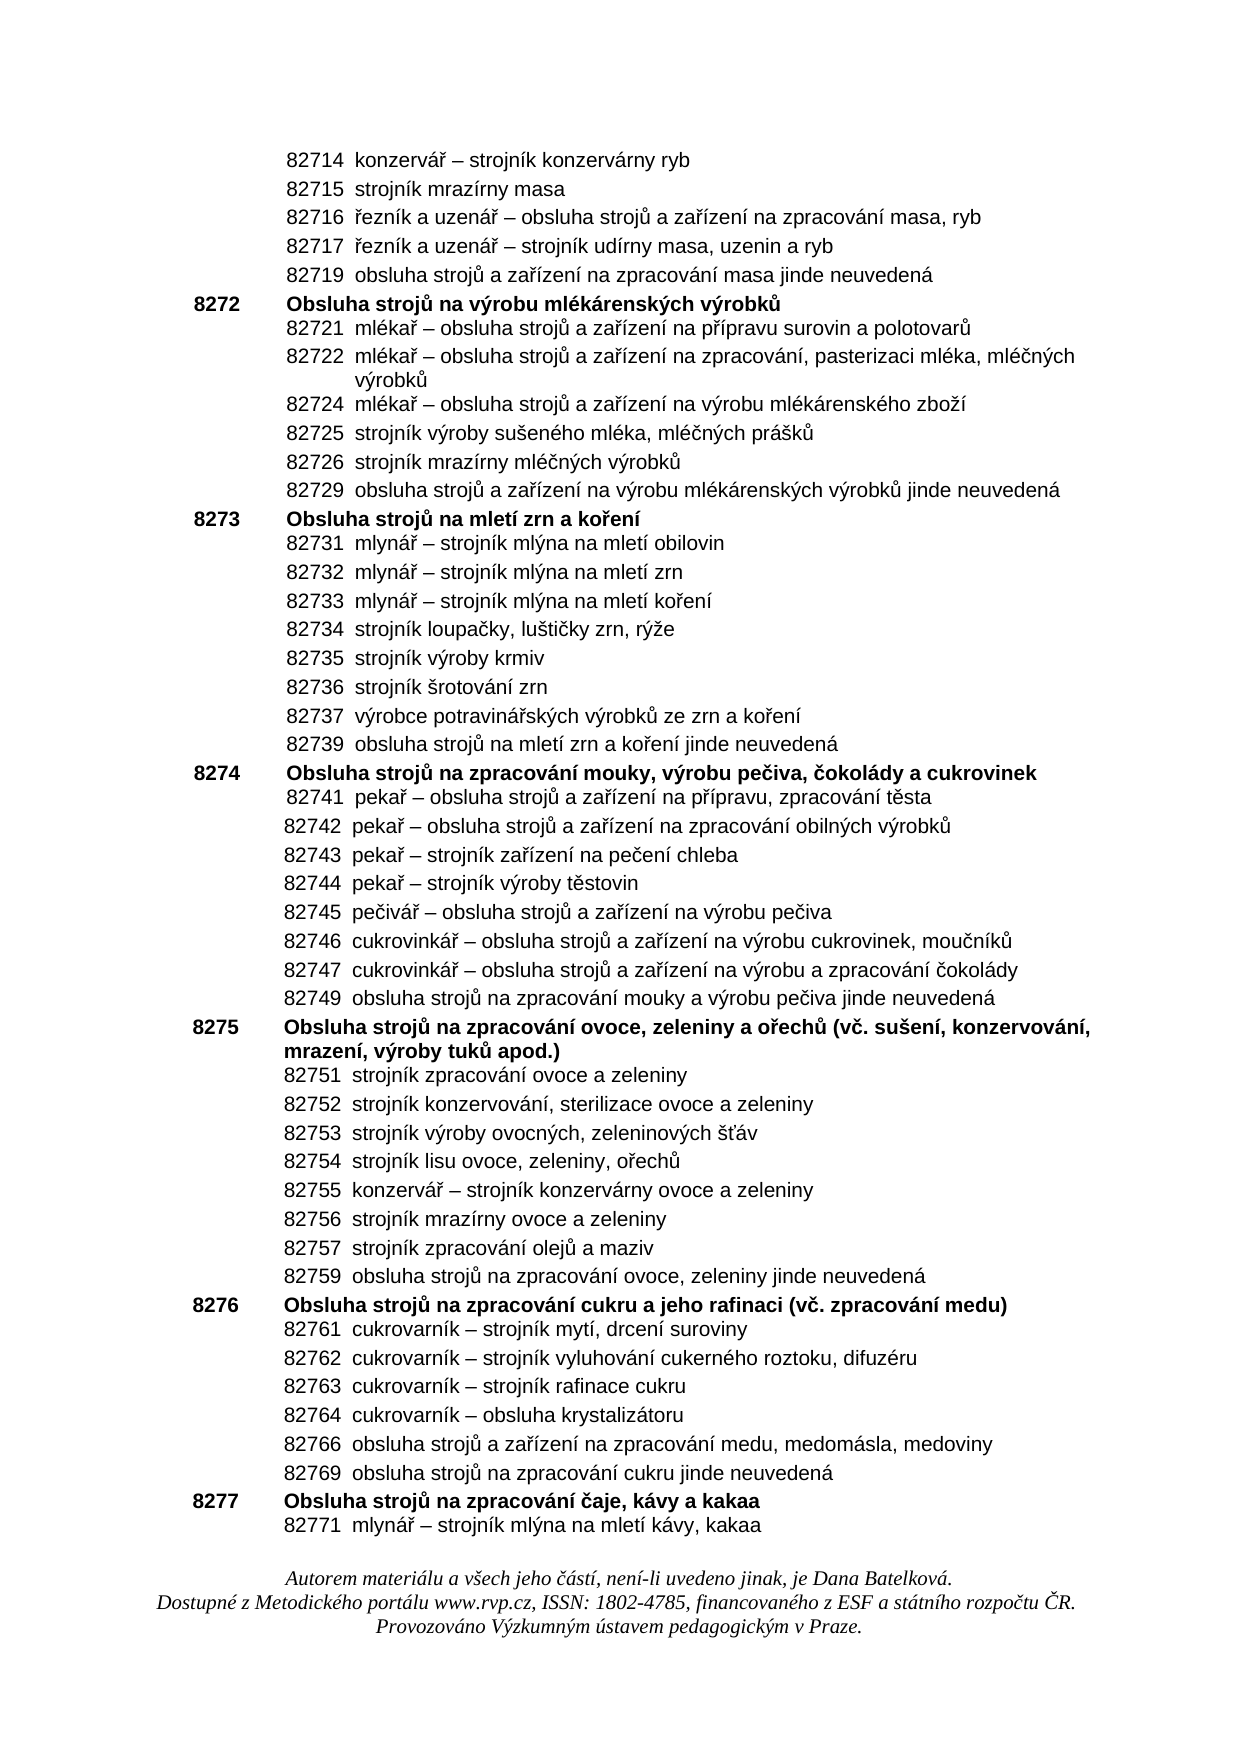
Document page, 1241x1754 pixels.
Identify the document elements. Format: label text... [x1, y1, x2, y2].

table_cell konzervář – strojník konzervárny ovoce a zeleniny [352, 1178, 1093, 1207]
table_cell cukrovinkář – obsluha strojů a zařízení na výrobu cukrovinek, moučníků [352, 929, 1093, 957]
table_header pekař – obsluha strojů a zařízení na zpracování obilných výrobků [352, 814, 1093, 842]
table_cell 82759 [284, 1264, 352, 1293]
table_cell pečivář – obsluha strojů a zařízení na výrobu pečiva [352, 900, 1093, 929]
table_cell [148, 1432, 283, 1461]
table_cell obsluha strojů na zpracování mouky a výrobu pečiva jinde neuvedená [352, 986, 1093, 1015]
table_cell [148, 1374, 283, 1403]
table_cell [148, 531, 286, 560]
table_cell 82757 [284, 1235, 352, 1264]
table_cell 82751 [284, 1063, 352, 1092]
table_cell 8272 [148, 291, 286, 315]
table_cell 82736 [286, 675, 354, 703]
table_cell 82729 [286, 478, 354, 507]
table_cell [148, 1120, 283, 1149]
table_cell mlynář – strojník mlýna na mletí koření [355, 589, 1093, 617]
table_cell Obsluha strojů na zpracování mouky, výrobu pečiva, čokolády a cukrovinek [286, 761, 1093, 785]
table_cell [148, 646, 286, 675]
table_cell [148, 478, 286, 507]
table_cell mlynář – strojník mlýna na mletí kávy, kakaa [352, 1513, 1093, 1542]
table_cell obsluha strojů a zařízení na výrobu mlékárenských výrobků jinde neuvedená [355, 478, 1093, 507]
table_cell mlynář – strojník mlýna na mletí zrn [355, 560, 1093, 588]
table_cell [148, 1235, 283, 1264]
table_cell strojník výroby ovocných, zeleninových šťáv [352, 1120, 1093, 1149]
table_cell [148, 958, 283, 986]
table_cell 82717 [286, 234, 354, 263]
table_cell 82735 [286, 646, 354, 675]
table_cell konzervář – strojník konzervárny ryb [355, 148, 1093, 176]
table_cell 82762 [284, 1346, 352, 1374]
table_cell 82771 [284, 1513, 352, 1542]
table_cell 82761 [284, 1317, 352, 1346]
table_cell 82739 [286, 732, 354, 761]
table_cell Obsluha strojů na zpracování ovoce, zeleniny a ořechů (vč. sušení, konzervování, mrazení, výroby tuků apod.) [284, 1015, 1093, 1063]
table_cell Obsluha strojů na mletí zrn a koření [286, 507, 1093, 531]
table_cell [148, 986, 283, 1015]
table_cell 82753 [284, 1120, 352, 1149]
table_cell cukrovarník – strojník rafinace cukru [352, 1374, 1093, 1403]
table_cell [148, 589, 286, 617]
table_cell 82744 [284, 871, 352, 900]
table_cell 82726 [286, 450, 354, 478]
table_cell [148, 704, 286, 732]
table_cell strojník lisu ovoce, zeleniny, ořechů [352, 1149, 1093, 1178]
table_cell mlékař – obsluha strojů a zařízení na výrobu mlékárenského zboží [355, 392, 1093, 421]
table_cell 82731 [286, 531, 354, 560]
table_cell 82749 [284, 986, 352, 1015]
table_cell [148, 617, 286, 646]
table_cell 82733 [286, 589, 354, 617]
table_cell obsluha strojů a zařízení na zpracování medu, medomásla, medoviny [352, 1432, 1093, 1461]
table_cell strojník konzervování, sterilizace ovoce a zeleniny [352, 1092, 1093, 1120]
table_cell 8273 [148, 507, 286, 531]
table_cell cukrovarník – strojník vyluhování cukerného roztoku, difuzéru [352, 1346, 1093, 1374]
table_cell 8277 [148, 1489, 283, 1513]
table_cell [148, 1346, 283, 1374]
table_cell [148, 1149, 283, 1178]
table_cell 8274 [148, 761, 286, 785]
table_cell [148, 732, 286, 761]
table_cell strojník šrotování zrn [355, 675, 1093, 703]
table_cell strojník výroby krmiv [355, 646, 1093, 675]
table_cell [148, 1178, 283, 1207]
table_cell [148, 560, 286, 588]
table_cell 82725 [286, 421, 354, 449]
table_header 82742 [284, 814, 352, 842]
table_cell cukrovarník – obsluha krystalizátoru [352, 1403, 1093, 1432]
table_cell 82737 [286, 704, 354, 732]
table_cell mlékař – obsluha strojů a zařízení na zpracování, pasterizaci mléka, mléčných výrobků [355, 344, 1093, 392]
table_cell Obsluha strojů na zpracování čaje, kávy a kakaa [284, 1489, 1093, 1513]
table_cell 82734 [286, 617, 354, 646]
table_cell [148, 263, 286, 291]
table_cell 82746 [284, 929, 352, 957]
table_cell řezník a uzenář – obsluha strojů a zařízení na zpracování masa, ryb [355, 205, 1093, 234]
table_cell cukrovarník – strojník mytí, drcení suroviny [352, 1317, 1093, 1346]
table_cell [148, 1063, 283, 1092]
table_cell 82763 [284, 1374, 352, 1403]
table_cell [148, 900, 283, 929]
table_cell [148, 1264, 283, 1293]
table_cell [148, 421, 286, 449]
table_cell 82743 [284, 843, 352, 871]
table_cell strojník mrazírny ovoce a zeleniny [352, 1207, 1093, 1235]
table_cell 82714 [286, 148, 354, 176]
table_cell 82724 [286, 392, 354, 421]
table_cell [148, 785, 286, 814]
table_cell 82752 [284, 1092, 352, 1120]
table_cell strojník mrazírny mléčných výrobků [355, 450, 1093, 478]
table_cell pekař – strojník zařízení na pečení chleba [352, 843, 1093, 871]
table_cell 82722 [286, 344, 354, 392]
table_cell strojník mrazírny masa [355, 176, 1093, 205]
table_cell řezník a uzenář – strojník udírny masa, uzenin a ryb [355, 234, 1093, 263]
table_cell výrobce potravinářských výrobků ze zrn a koření [355, 704, 1093, 732]
table_cell Obsluha strojů na výrobu mlékárenských výrobků [286, 291, 1093, 315]
table_cell 82715 [286, 176, 354, 205]
table_cell cukrovinkář – obsluha strojů a zařízení na výrobu a zpracování čokolády [352, 958, 1093, 986]
table_cell [148, 1317, 283, 1346]
table_cell 8276 [148, 1293, 283, 1317]
table_cell [148, 344, 286, 392]
table_cell [148, 675, 286, 703]
table_cell pekař – strojník výroby těstovin [352, 871, 1093, 900]
table_cell [148, 1461, 283, 1489]
table_cell [148, 176, 286, 205]
table_cell 82754 [284, 1149, 352, 1178]
table_cell [148, 450, 286, 478]
table_header [148, 814, 283, 842]
table_cell 82766 [284, 1432, 352, 1461]
table_cell [148, 929, 283, 957]
table_cell [148, 1207, 283, 1235]
table_cell [148, 148, 286, 176]
table_cell 82764 [284, 1403, 352, 1432]
table_cell 82745 [284, 900, 352, 929]
table_cell [148, 1513, 283, 1542]
table_cell 82721 [286, 315, 354, 344]
table_cell strojník zpracování olejů a maziv [352, 1235, 1093, 1264]
table_cell [148, 205, 286, 234]
table_cell mlékař – obsluha strojů a zařízení na přípravu surovin a polotovarů [355, 315, 1093, 344]
table_cell [148, 871, 283, 900]
table_cell strojník loupačky, luštičky zrn, rýže [355, 617, 1093, 646]
table_cell 82769 [284, 1461, 352, 1489]
table_cell pekař – obsluha strojů a zařízení na přípravu, zpracování těsta [355, 785, 1093, 814]
table_cell obsluha strojů na zpracování ovoce, zeleniny jinde neuvedená [352, 1264, 1093, 1293]
table_cell [148, 392, 286, 421]
table_cell 82732 [286, 560, 354, 588]
table_cell obsluha strojů na mletí zrn a koření jinde neuvedená [355, 732, 1093, 761]
table_cell 82756 [284, 1207, 352, 1235]
table_cell [148, 843, 283, 871]
table_cell [148, 1403, 283, 1432]
table_cell [148, 1092, 283, 1120]
table_cell 82741 [286, 785, 354, 814]
table_cell strojník výroby sušeného mléka, mléčných prášků [355, 421, 1093, 449]
table_cell 82719 [286, 263, 354, 291]
table_cell 82755 [284, 1178, 352, 1207]
table_cell strojník zpracování ovoce a zeleniny [352, 1063, 1093, 1092]
table_cell 8275 [148, 1015, 283, 1063]
table_cell Obsluha strojů na zpracování cukru a jeho rafinaci (vč. zpracování medu) [284, 1293, 1093, 1317]
table_cell 82747 [284, 958, 352, 986]
table_cell mlynář – strojník mlýna na mletí obilovin [355, 531, 1093, 560]
table_cell obsluha strojů na zpracování cukru jinde neuvedená [352, 1461, 1093, 1489]
table_cell [148, 234, 286, 263]
table_cell 82716 [286, 205, 354, 234]
table_cell [148, 315, 286, 344]
table_cell obsluha strojů a zařízení na zpracování masa jinde neuvedená [355, 263, 1093, 291]
